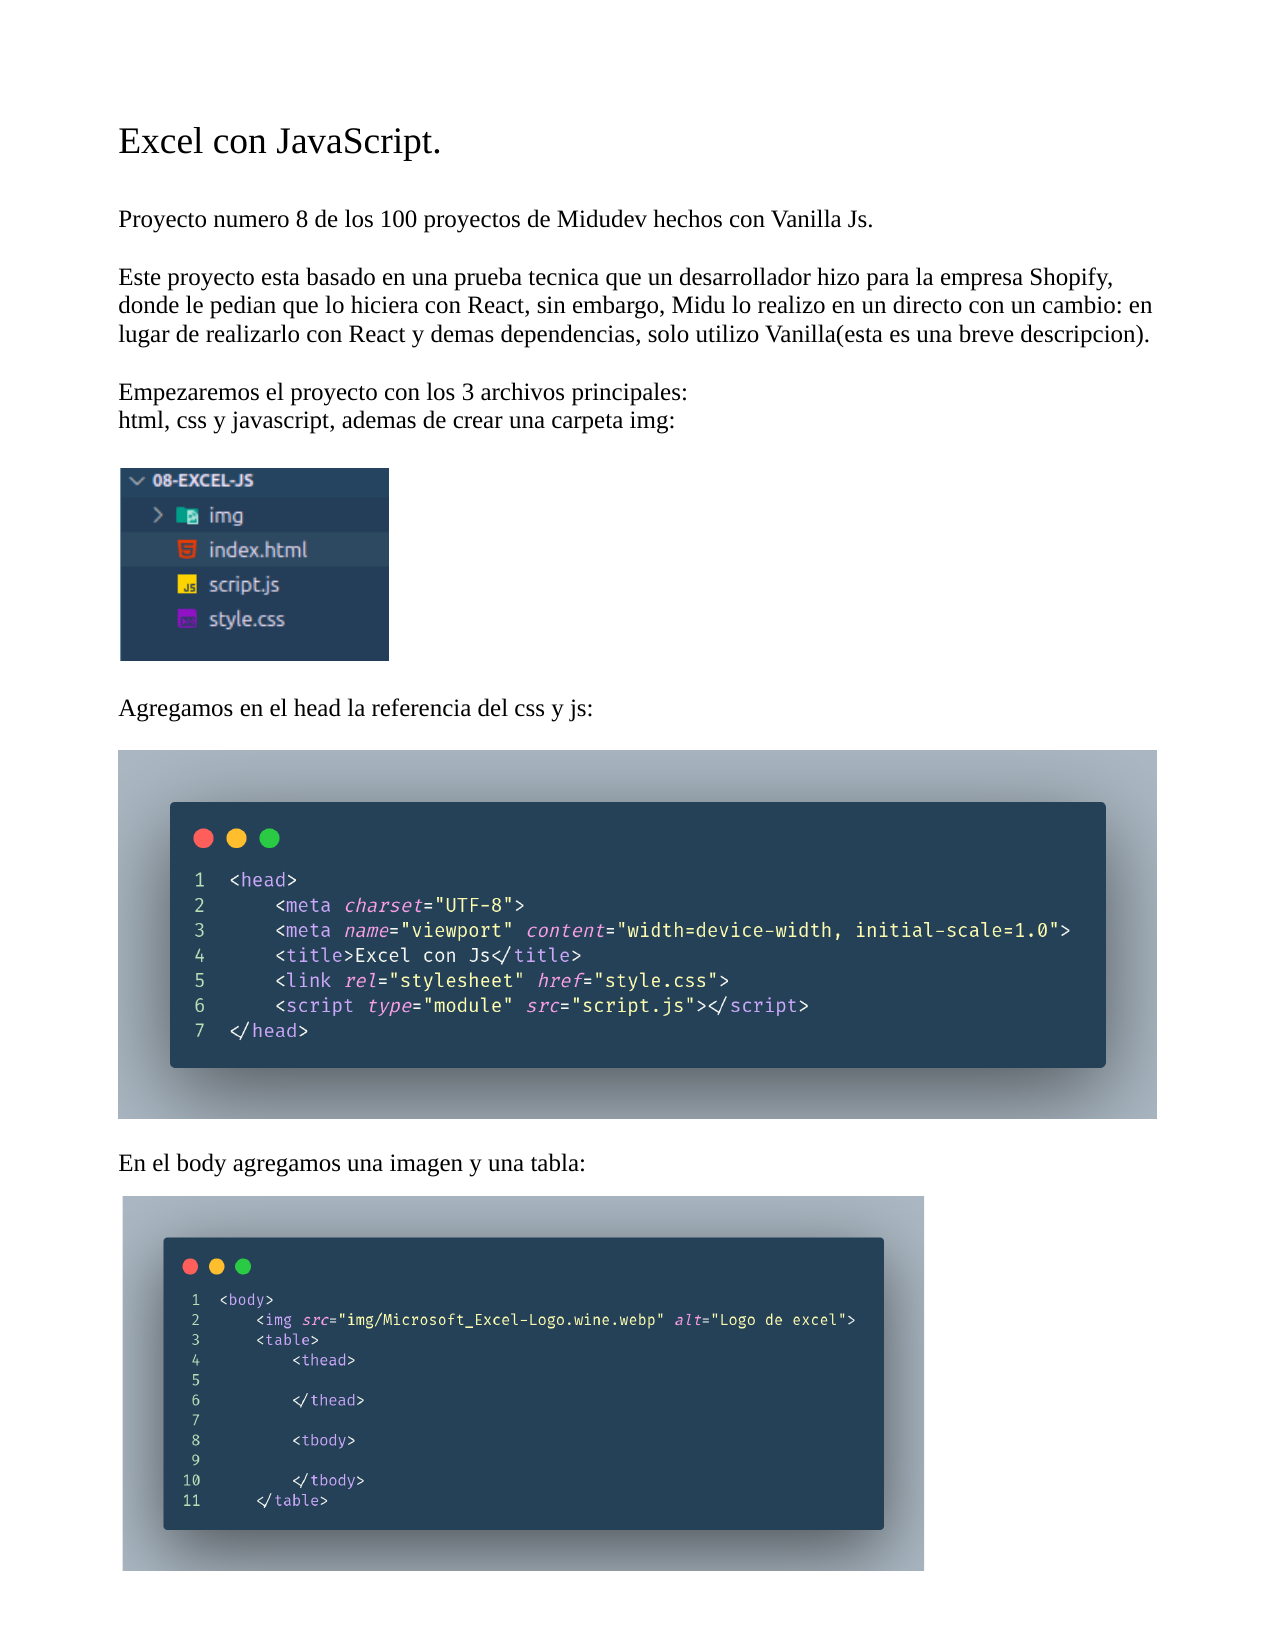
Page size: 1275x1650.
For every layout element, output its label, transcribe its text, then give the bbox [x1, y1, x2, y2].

text Empezaremos el proyecto con los 3 archivos principales: [118, 377, 1157, 406]
text Agregamos en el head la referencia del css y js: [118, 693, 1157, 722]
text Proyecto numero 8 de los 100 proyectos de Midudev hechos con Vanilla Js. [118, 204, 1157, 233]
picture [118, 750, 1157, 1119]
text Este proyecto esta basado en una prueba tecnica que un desarrollador hizo para la empresa Shopify, donde le pedian que lo hiciera con React, sin embargo, Midu lo realizo en un directo con un cambio: en lugar de realizarlo con React y demas dependencias, solo utilizo Vanilla(esta es una breve descripcion). [118, 262, 1157, 348]
picture [122, 1196, 925, 1571]
picture [120, 468, 389, 661]
text html, css y javascript, ademas de crear una carpeta img: [118, 406, 1157, 434]
text Excel con JavaScript. [118, 118, 1157, 161]
text En el body agregamos una imagen y una tabla: [118, 1148, 1157, 1176]
